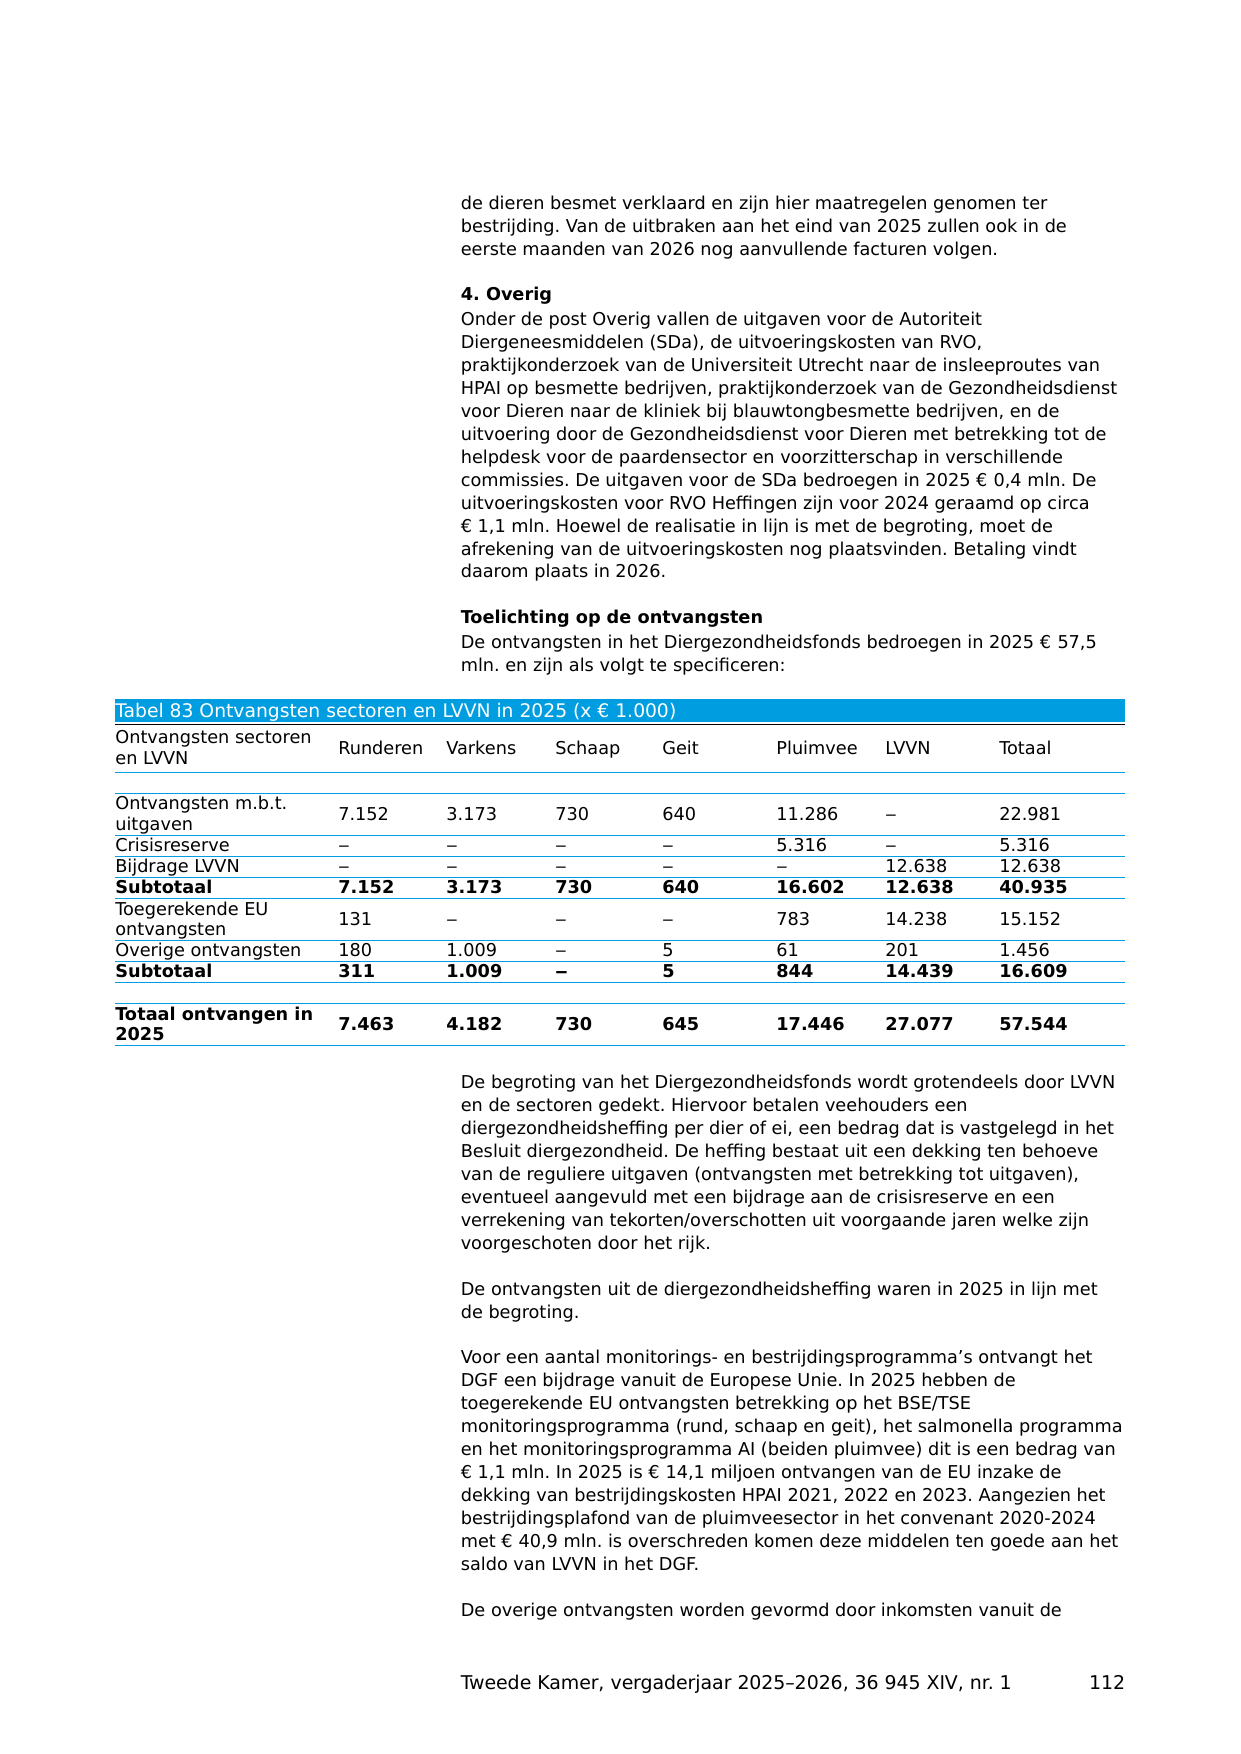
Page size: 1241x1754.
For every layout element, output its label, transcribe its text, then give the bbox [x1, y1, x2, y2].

table_cell Bijdrage LVVN [115, 857, 335, 877]
table_cell [882, 773, 996, 793]
table_cell 12.638 [882, 878, 996, 898]
table_cell [996, 773, 1125, 793]
table_cell 12.638 [996, 857, 1125, 877]
table_cell 783 [773, 899, 882, 940]
table_cell 5.316 [773, 836, 882, 856]
table_cell ‒ [659, 899, 773, 940]
table_cell ‒ [443, 899, 552, 940]
text de dieren besmet verklaard en zijn hier maatregelen genomen ter bestrijding. Van de uitbraken aan het eind van 2025 zullen ook in de eerste maanden van 2026 nog aanvullende facturen volgen. [461, 191, 1125, 259]
table_cell 16.609 [996, 962, 1125, 982]
table_cell 22.981 [996, 794, 1125, 834]
table_cell Ontvangsten sectoren en LVVN [115, 725, 335, 772]
text Voor een aantal monitorings- en bestrijdingsprogramma’s ontvangt het DGF een bijdrage vanuit de Europese Unie. In 2025 hebben de toegerekende EU ontvangsten betrekking op het BSE/TSE monitoringsprogramma (rund, schaap en geit), het salmonella programma en het monitoringsprogramma AI (beiden pluimvee) dit is een bedrag van € 1,1 mln. In 2025 is € 14,1 miljoen ontvangen van de EU inzake de dekking van bestrijdingskosten HPAI 2021, 2022 en 2023. Aangezien het bestrijdingsplafond van de pluimveesector in het convenant 2020-2024 met € 40,9 mln. is overschreden komen deze middelen ten goede aan het saldo van LVVN in het DGF. [461, 1346, 1125, 1575]
table_cell 640 [659, 794, 773, 834]
table_cell [659, 773, 773, 793]
table_cell [659, 983, 773, 1003]
table_cell Geit [659, 725, 773, 772]
table_cell ‒ [552, 941, 659, 961]
table_cell 730 [552, 794, 659, 834]
table_cell 61 [773, 941, 882, 961]
table_cell 645 [659, 1004, 773, 1045]
table_cell 180 [335, 941, 443, 961]
table_cell ‒ [882, 836, 996, 856]
table_cell 7.152 [335, 794, 443, 834]
table_cell ‒ [335, 857, 443, 877]
table_cell 7.463 [335, 1004, 443, 1045]
table_cell 57.544 [996, 1004, 1125, 1045]
table_cell 12.638 [882, 857, 996, 877]
table_cell [335, 983, 443, 1003]
table_cell 11.286 [773, 794, 882, 834]
table_cell [996, 983, 1125, 1003]
table_cell [443, 983, 552, 1003]
table_cell 14.439 [882, 962, 996, 982]
table_cell ‒ [659, 857, 773, 877]
table_cell Subtotaal [115, 878, 335, 898]
table_cell 5.316 [996, 836, 1125, 856]
table_cell ‒ [773, 857, 882, 877]
table_cell ‒ [552, 899, 659, 940]
table_cell ‒ [882, 794, 996, 834]
table_cell ‒ [552, 857, 659, 877]
table_cell Subtotaal [115, 962, 335, 982]
text De ontvangsten in het Diergezondheidsfonds bedroegen in 2025 € 57,5 mln. en zijn als volgt te specificeren: [461, 630, 1125, 676]
table_cell Ontvangsten m.b.t. uitgaven [115, 794, 335, 834]
table_cell ‒ [443, 836, 552, 856]
table_cell 7.152 [335, 878, 443, 898]
table_cell Pluimvee [773, 725, 882, 772]
table_cell 730 [552, 1004, 659, 1045]
table_cell [443, 773, 552, 793]
table_cell [882, 983, 996, 1003]
text De begroting van het Diergezondheidsfonds wordt grotendeels door LVVN en de sectoren gedekt. Hiervoor betalen veehouders een diergezondheidsheffing per dier of ei, een bedrag dat is vastgelegd in het Besluit diergezondheid. De heffing bestaat uit een dekking ten behoeve van de reguliere uitgaven (ontvangsten met betrekking tot uitgaven), eventueel aangevuld met een bijdrage aan de crisisreserve en een verrekening van tekorten/overschotten uit voorgaande jaren welke zijn voorgeschoten door het rijk. [461, 1071, 1125, 1254]
table_cell ‒ [552, 962, 659, 982]
text Toelichting op de ontvangsten [461, 605, 1125, 628]
table_cell [335, 773, 443, 793]
table_cell 1.009 [443, 962, 552, 982]
table_cell [115, 773, 335, 793]
table_cell 14.238 [882, 899, 996, 940]
table_cell [552, 983, 659, 1003]
table_cell 40.935 [996, 878, 1125, 898]
table_cell [773, 773, 882, 793]
table_cell 131 [335, 899, 443, 940]
table_cell 640 [659, 878, 773, 898]
table_cell 201 [882, 941, 996, 961]
table_cell Runderen [335, 725, 443, 772]
table_cell [115, 983, 335, 1003]
table_cell 844 [773, 962, 882, 982]
table_cell Crisisreserve [115, 836, 335, 856]
text De ontvangsten uit de diergezondheidsheffing waren in 2025 in lijn met de begroting. [461, 1277, 1125, 1323]
table_cell 730 [552, 878, 659, 898]
table_cell 1.009 [443, 941, 552, 961]
table_cell ‒ [659, 836, 773, 856]
table_cell Varkens [443, 725, 552, 772]
table_cell 1.456 [996, 941, 1125, 961]
text 4. Overig [461, 282, 1125, 305]
table_cell 5 [659, 962, 773, 982]
table_cell ‒ [335, 836, 443, 856]
table_cell 15.152 [996, 899, 1125, 940]
table_cell Totaal [996, 725, 1125, 772]
table_cell ‒ [552, 836, 659, 856]
table_cell Overige ontvangsten [115, 941, 335, 961]
text De overige ontvangsten worden gevormd door inkomsten vanuit de [461, 1598, 1125, 1621]
table_cell ‒ [443, 857, 552, 877]
table_cell [773, 983, 882, 1003]
table_cell [552, 773, 659, 793]
table_cell Totaal ontvangen in 2025 [115, 1004, 335, 1045]
table_cell 4.182 [443, 1004, 552, 1045]
table_cell Toegerekende EU ontvangsten [115, 899, 335, 940]
table_cell 27.077 [882, 1004, 996, 1045]
table_cell 3.173 [443, 878, 552, 898]
table_cell 3.173 [443, 794, 552, 834]
table_cell 311 [335, 962, 443, 982]
table_cell 16.602 [773, 878, 882, 898]
table_cell LVVN [882, 725, 996, 772]
table_cell 5 [659, 941, 773, 961]
table_cell Schaap [552, 725, 659, 772]
table_cell 17.446 [773, 1004, 882, 1045]
text Onder de post Overig vallen de uitgaven voor de Autoriteit Diergeneesmiddelen (SDa), de uitvoeringskosten van RVO, praktijkonderzoek van de Universiteit Utrecht naar de insleeproutes van HPAI op besmette bedrijven, praktijkonderzoek van de Gezondheidsdienst voor Dieren naar de kliniek bij blauwtongbesmette bedrijven, en de uitvoering door de Gezondheidsdienst voor Dieren met betrekking tot de helpdesk voor de paardensector en voorzitterschap in verschillende commissies. De uitgaven voor de SDa bedroegen in 2025 € 0,4 mln. De uitvoeringskosten voor RVO Heffingen zijn voor 2024 geraamd op circa € 1,1 mln. Hoewel de realisatie in lijn is met de begroting, moet de afrekening van de uitvoeringskosten nog plaatsvinden. Betaling vindt daarom plaats in 2026. [461, 307, 1125, 582]
